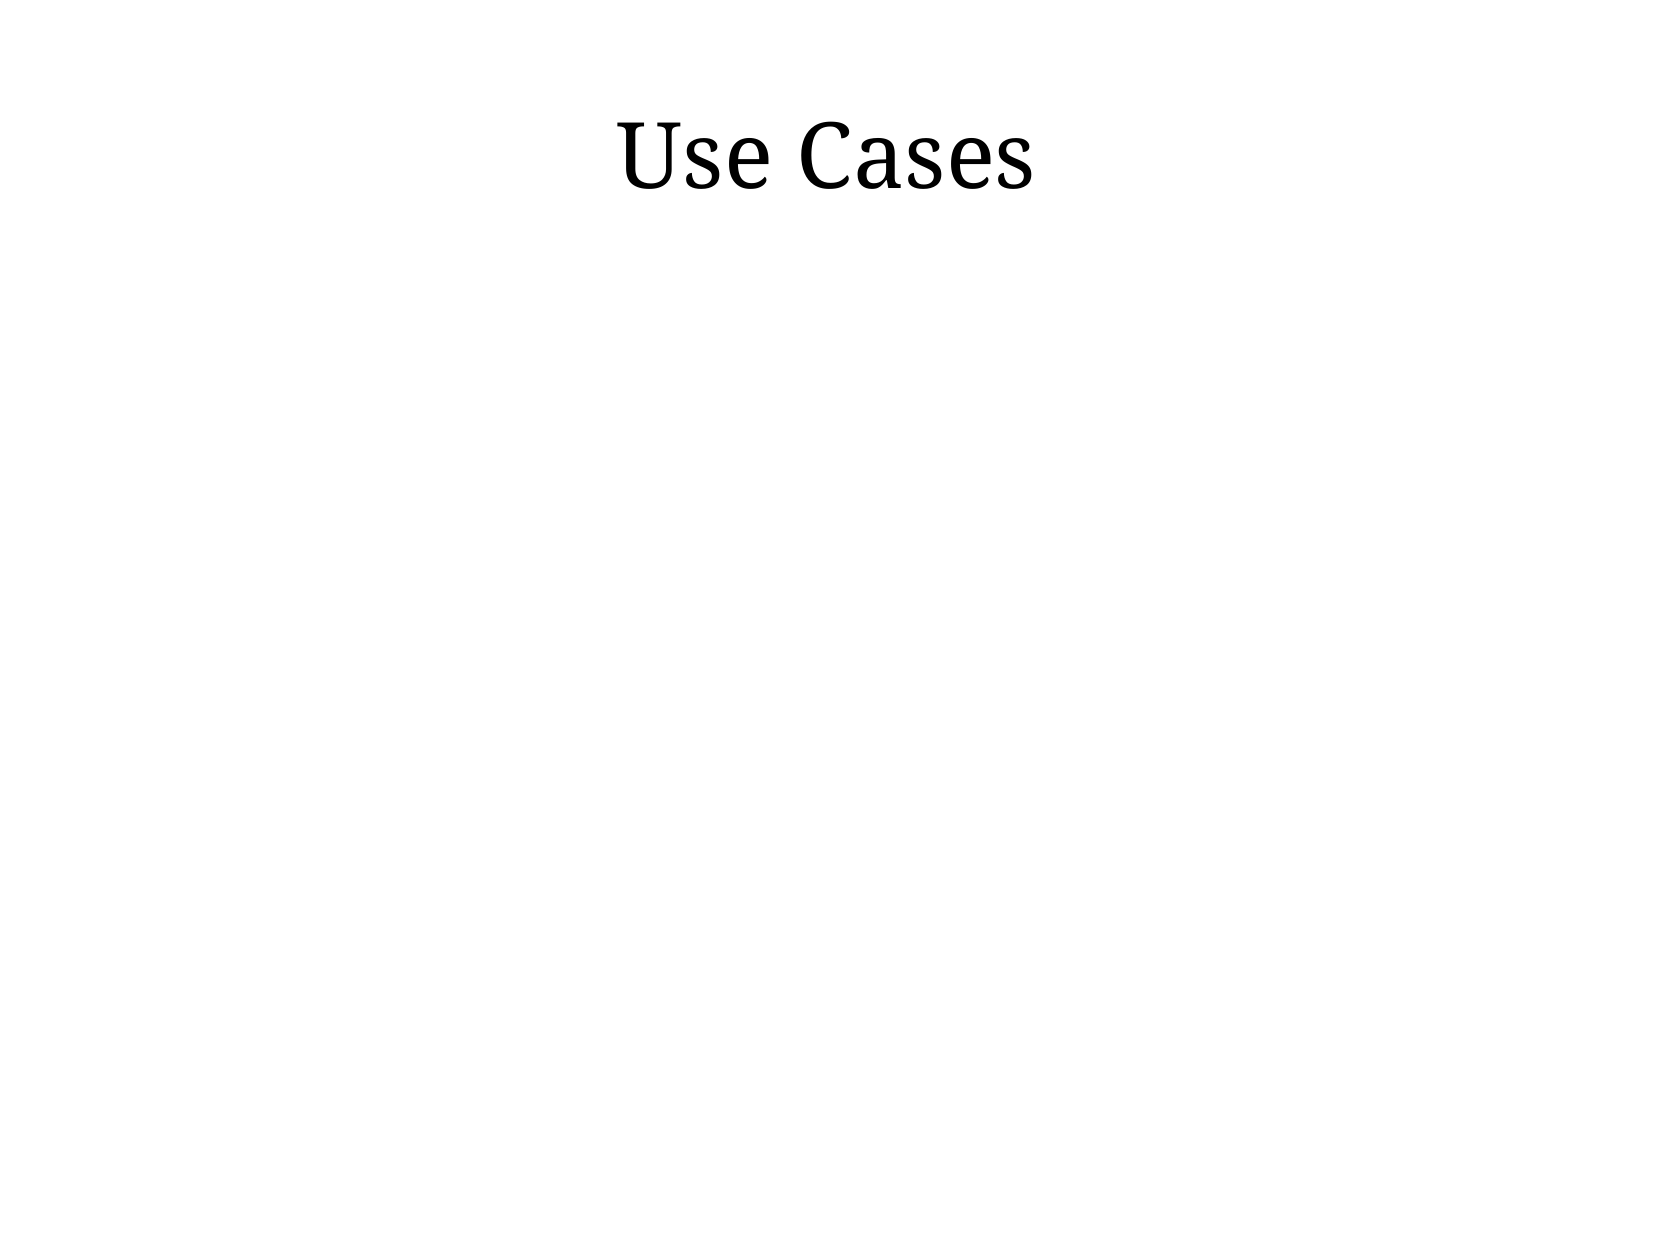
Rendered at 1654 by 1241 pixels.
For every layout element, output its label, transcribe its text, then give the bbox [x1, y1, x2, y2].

title Use Cases [82, 49, 1571, 257]
